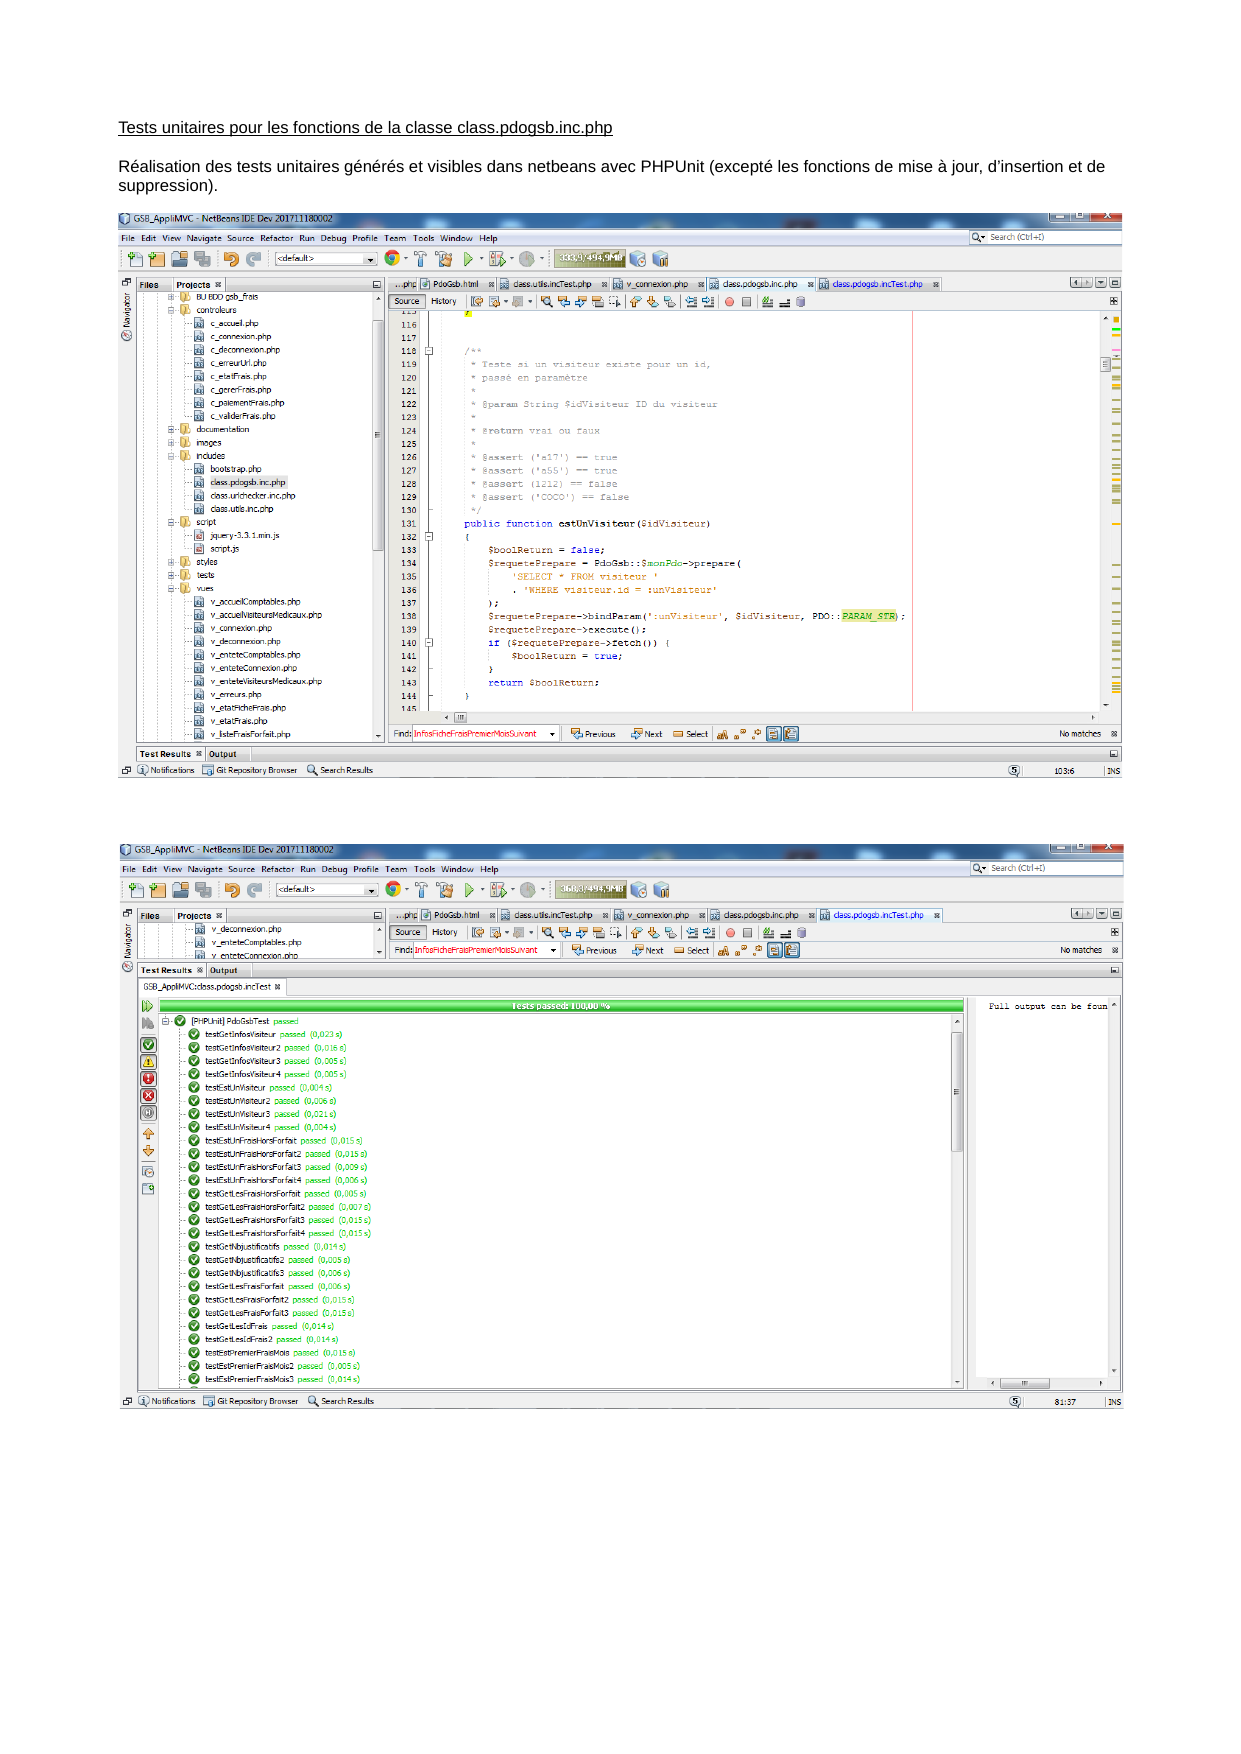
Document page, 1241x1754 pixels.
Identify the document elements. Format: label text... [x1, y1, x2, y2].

text Tests unitaires pour les fonctions de la classe class.pdogsb.inc.php [118, 118, 1122, 137]
picture [118, 213, 1123, 778]
picture [119, 844, 1124, 1409]
text Réalisation des tests unitaires générés et visibles dans netbeans avec PHPUnit (excepté les fonctions de mise à jour, d’insertion et de suppression). [118, 156, 1122, 195]
